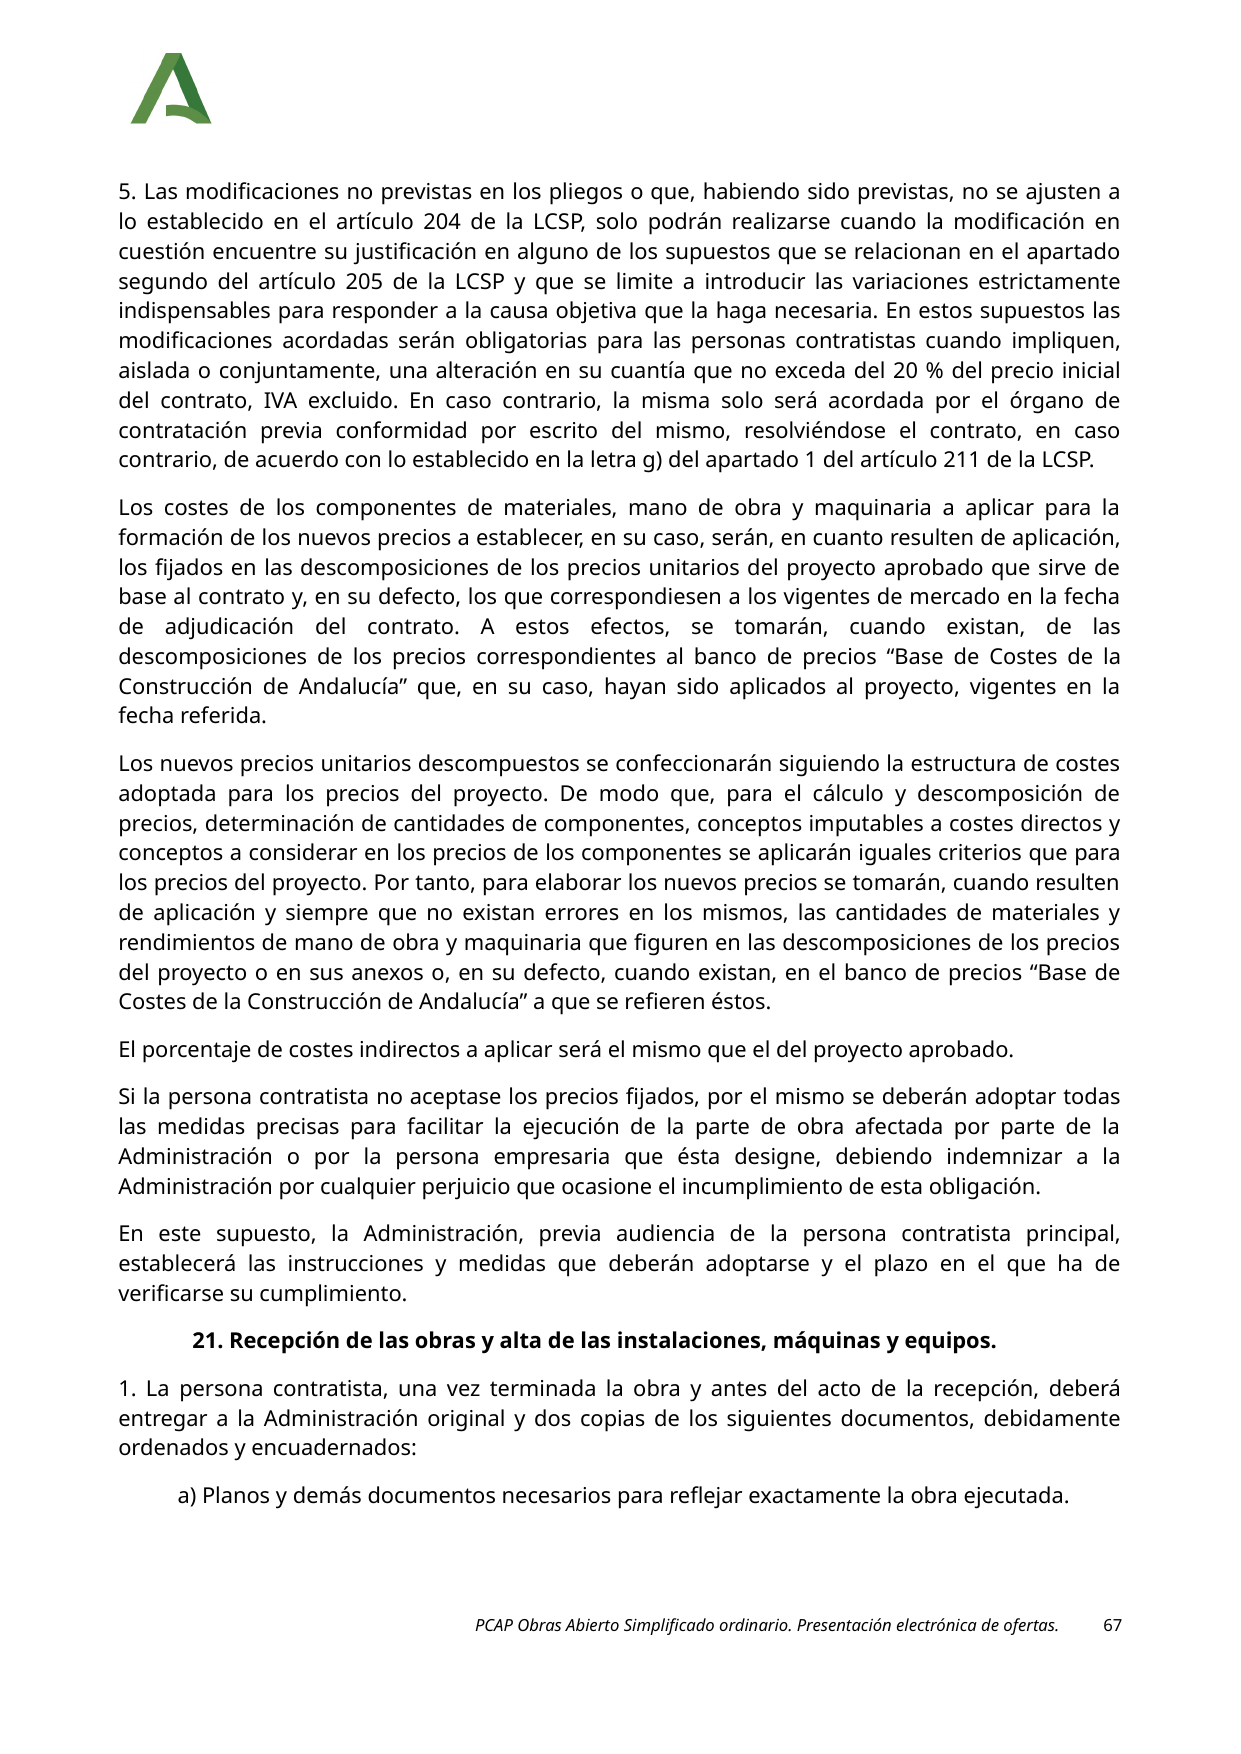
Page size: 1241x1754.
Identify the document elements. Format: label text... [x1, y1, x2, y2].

text El porcentaje de costes indirectos a aplicar será el mismo que el del proyecto aprobado. [118, 1034, 1122, 1064]
text 1. La persona contratista, una vez terminada la obra y antes del acto de la recepción, deberá entregar a la Administración original y dos copias de los siguientes documentos, debidamente ordenados y encuadernados: [118, 1373, 1122, 1462]
text 5. Las modificaciones no previstas en los pliegos o que, habiendo sido previstas, no se ajusten a lo establecido en el artículo 204 de la LCSP, solo podrán realizarse cuando la modificación en cuestión encuentre su justificación en alguno de los supuestos que se relacionan en el apartado segundo del artículo 205 de la LCSP y que se limite a introducir las variaciones estrictamente indispensables para responder a la causa objetiva que la haga necesaria. En estos supuestos las modificaciones acordadas serán obligatorias para las personas contratistas cuando impliquen, aislada o conjuntamente, una alteración en su cuantía que no exceda del 20 % del precio inicial del contrato, IVA excluido. En caso contrario, la misma solo será acordada por el órgano de contratación previa conformidad por escrito del mismo, resolviéndose el contrato, en caso contrario, de acuerdo con lo establecido en la letra g) del apartado 1 del artículo 211 de la LCSP. [118, 176, 1122, 474]
text Los costes de los componentes de materiales, mano de obra y maquinaria a aplicar para la formación de los nuevos precios a establecer, en su caso, serán, en cuanto resulten de aplicación, los fijados en las descomposiciones de los precios unitarios del proyecto aprobado que sirve de base al contrato y, en su defecto, los que correspondiesen a los vigentes de mercado en la fecha de adjudicación del contrato. A estos efectos, se tomarán, cuando existan, de las descomposiciones de los precios correspondientes al banco de precios “Base de Costes de la Construcción de Andalucía” que, en su caso, hayan sido aplicados al proyecto, vigentes en la fecha referida. [118, 492, 1122, 730]
picture [127, 48, 216, 128]
subtitle 21. Recepción de las obras y alta de las instalaciones, máquinas y equipos. [118, 1325, 1122, 1355]
text Si la persona contratista no aceptase los precios fijados, por el mismo se deberán adoptar todas las medidas precisas para facilitar la ejecución de la parte de obra afectada por parte de la Administración o por la persona empresaria que ésta designe, debiendo indemnizar a la Administración por cualquier perjuicio que ocasione el incumplimiento de esta obligación. [118, 1081, 1122, 1201]
text a) Planos y demás documentos necesarios para reflejar exactamente la obra ejecutada. [177, 1480, 1122, 1510]
text Los nuevos precios unitarios descompuestos se confeccionarán siguiendo la estructura de costes adoptada para los precios del proyecto. De modo que, para el cálculo y descomposición de precios, determinación de cantidades de componentes, conceptos imputables a costes directos y conceptos a considerar en los precios de los componentes se aplicarán iguales criterios que para los precios del proyecto. Por tanto, para elaborar los nuevos precios se tomarán, cuando resulten de aplicación y siempre que no existan errores en los mismos, las cantidades de materiales y rendimientos de mano de obra y maquinaria que figuren en las descomposiciones de los precios del proyecto o en sus anexos o, en su defecto, cuando existan, en el banco de precios “Base de Costes de la Construcción de Andalucía” a que se refieren éstos. [118, 748, 1122, 1016]
text En este supuesto, la Administración, previa audiencia de la persona contratista principal, establecerá las instrucciones y medidas que deberán adoptarse y el plazo en el que ha de verificarse su cumplimiento. [118, 1218, 1122, 1308]
